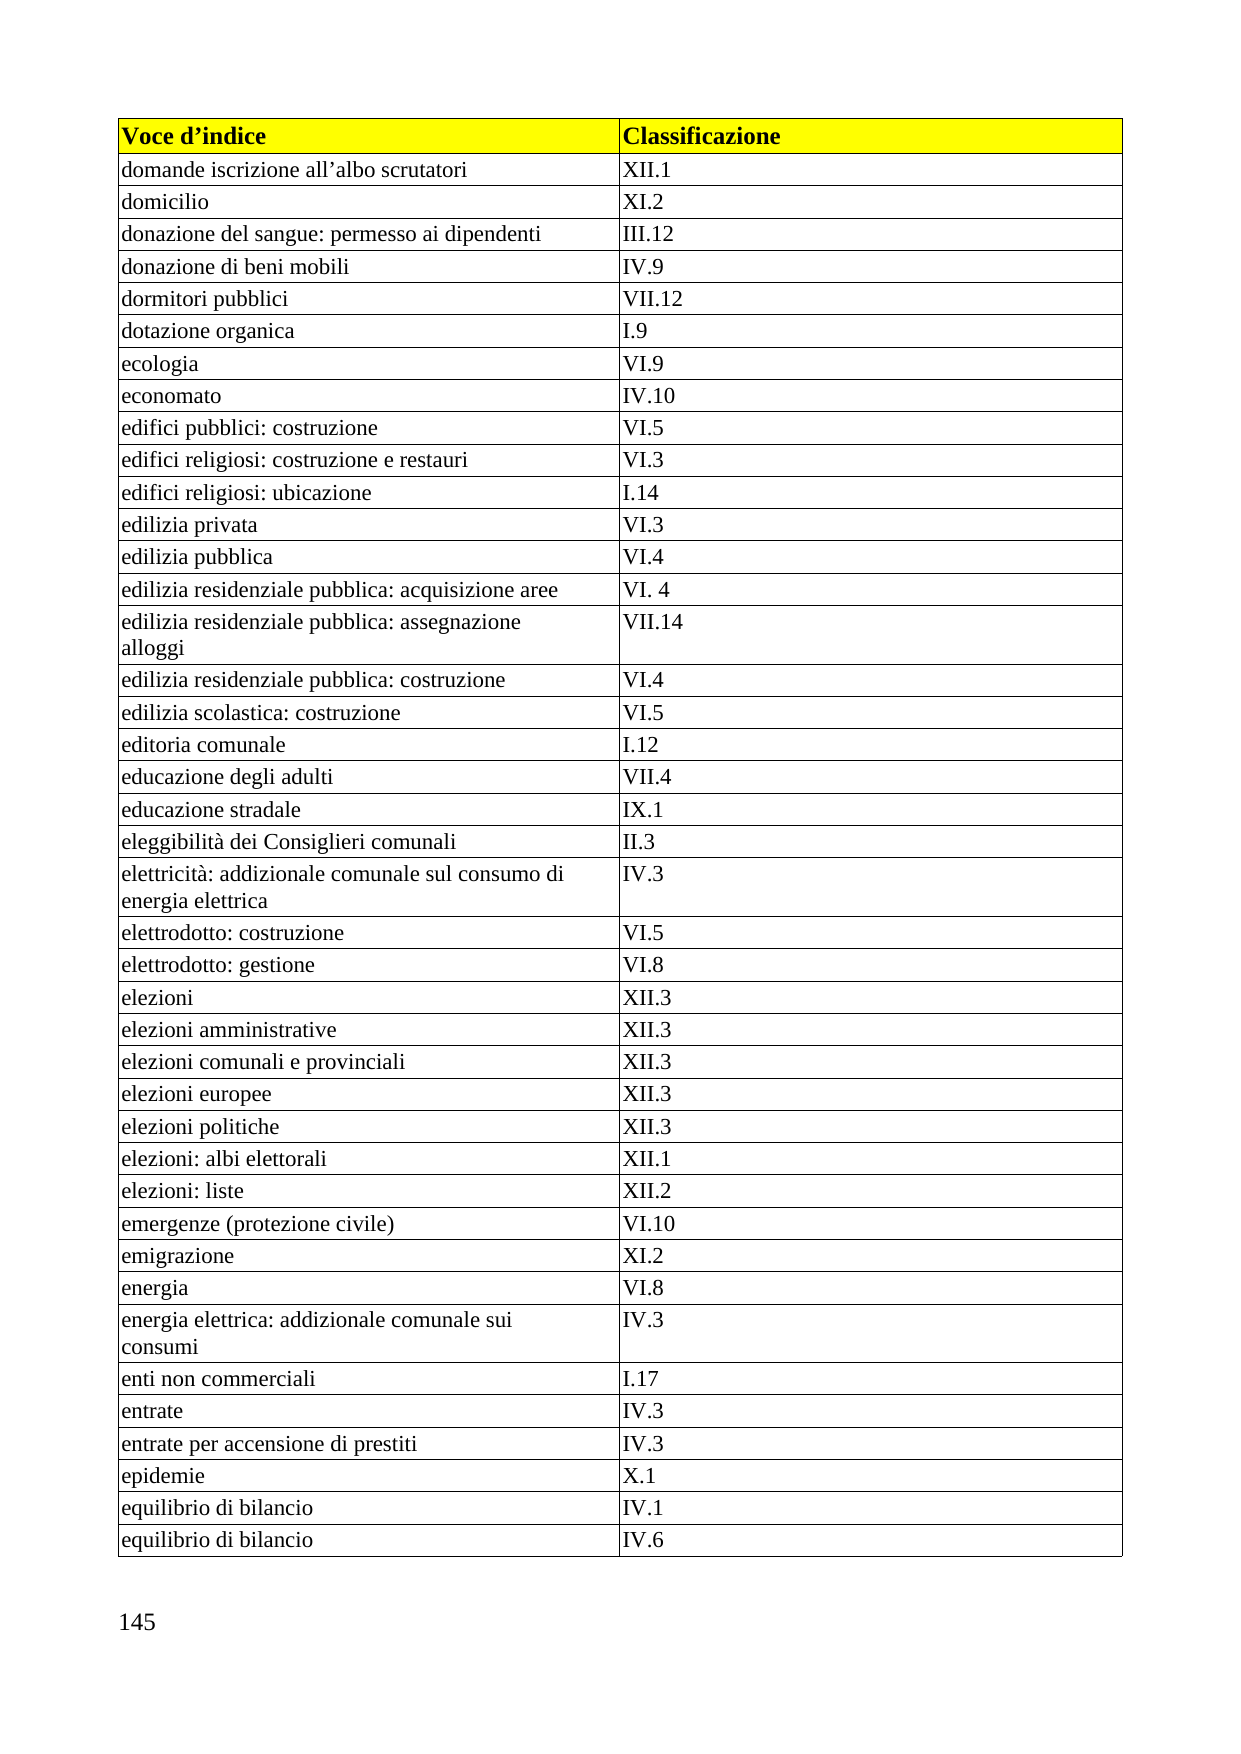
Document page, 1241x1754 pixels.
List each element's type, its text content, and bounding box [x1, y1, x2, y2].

table_cell VI.10 [620, 1208, 1122, 1239]
table_cell dormitori pubblici [119, 283, 619, 314]
table_cell VII.12 [620, 283, 1122, 314]
table_header Classificazione [620, 119, 1122, 153]
table_cell equilibrio di bilancio [119, 1525, 619, 1556]
table_cell XI.2 [620, 186, 1122, 217]
table_cell IX.1 [620, 794, 1122, 825]
table_cell XI.2 [620, 1240, 1122, 1271]
table_cell elezioni amministrative [119, 1014, 619, 1045]
table_cell VI.4 [620, 541, 1122, 573]
table_cell IV.10 [620, 380, 1122, 411]
table_cell energia [119, 1272, 619, 1303]
table_cell elezioni: albi elettorali [119, 1143, 619, 1174]
table_cell VI.8 [620, 949, 1122, 981]
table_cell II.3 [620, 826, 1122, 857]
table_cell edilizia residenziale pubblica: assegnazione alloggi [119, 606, 619, 663]
table_cell XII.3 [620, 1014, 1122, 1045]
table_cell XII.3 [620, 982, 1122, 1013]
table_cell elezioni politiche [119, 1111, 619, 1142]
table_header Voce d’indice [119, 119, 619, 153]
table_cell editoria comunale [119, 729, 619, 760]
table_cell IV.3 [620, 1395, 1122, 1427]
table_cell VI.5 [620, 412, 1122, 443]
table_cell donazione del sangue: permesso ai dipendenti [119, 219, 619, 250]
table_cell emergenze (protezione civile) [119, 1208, 619, 1239]
table_cell eleggibilità dei Consiglieri comunali [119, 826, 619, 857]
table_cell IV.3 [620, 1305, 1122, 1362]
table_cell domande iscrizione all’albo scrutatori [119, 154, 619, 185]
table_cell educazione degli adulti [119, 761, 619, 793]
table_cell equilibrio di bilancio [119, 1492, 619, 1523]
table_cell VI. 4 [620, 574, 1122, 605]
table_cell elezioni europee [119, 1079, 619, 1110]
table_cell edifici religiosi: ubicazione [119, 477, 619, 508]
table_cell economato [119, 380, 619, 411]
table_cell ecologia [119, 348, 619, 379]
table_cell VI.5 [620, 697, 1122, 728]
table_cell edifici pubblici: costruzione [119, 412, 619, 443]
table_cell donazione di beni mobili [119, 251, 619, 282]
table_cell emigrazione [119, 1240, 619, 1271]
table_cell IV.6 [620, 1525, 1122, 1556]
table_cell III.12 [620, 219, 1122, 250]
table_cell edilizia pubblica [119, 541, 619, 573]
table_cell XII.2 [620, 1175, 1122, 1207]
table_cell edifici religiosi: costruzione e restauri [119, 445, 619, 476]
table_cell entrate [119, 1395, 619, 1427]
table_cell enti non commerciali [119, 1363, 619, 1394]
table_cell IV.3 [620, 1428, 1122, 1459]
table_cell educazione stradale [119, 794, 619, 825]
table_cell VII.4 [620, 761, 1122, 793]
table_cell VI.4 [620, 665, 1122, 696]
table_cell I.9 [620, 315, 1122, 347]
table_cell edilizia residenziale pubblica: costruzione [119, 665, 619, 696]
table_cell X.1 [620, 1460, 1122, 1491]
table_cell IV.1 [620, 1492, 1122, 1523]
table_cell edilizia residenziale pubblica: acquisizione aree [119, 574, 619, 605]
table_cell XII.3 [620, 1111, 1122, 1142]
table_cell I.12 [620, 729, 1122, 760]
table_cell VI.8 [620, 1272, 1122, 1303]
table_cell VI.3 [620, 509, 1122, 540]
table_cell dotazione organica [119, 315, 619, 347]
table_cell elezioni comunali e provinciali [119, 1046, 619, 1077]
table_cell edilizia scolastica: costruzione [119, 697, 619, 728]
table_cell IV.3 [620, 858, 1122, 916]
table_cell elettrodotto: costruzione [119, 917, 619, 948]
table_cell XII.1 [620, 154, 1122, 185]
table_cell XII.3 [620, 1079, 1122, 1110]
table_cell energia elettrica: addizionale comunale sui consumi [119, 1305, 619, 1362]
table_cell entrate per accensione di prestiti [119, 1428, 619, 1459]
table_cell elettrodotto: gestione [119, 949, 619, 981]
table_cell I.14 [620, 477, 1122, 508]
table_cell IV.9 [620, 251, 1122, 282]
table_cell VI.3 [620, 445, 1122, 476]
table_cell elettricità: addizionale comunale sul consumo di energia elettrica [119, 858, 619, 916]
table_cell elezioni: liste [119, 1175, 619, 1207]
table_cell XII.3 [620, 1046, 1122, 1077]
table_cell VI.5 [620, 917, 1122, 948]
table_cell epidemie [119, 1460, 619, 1491]
table_cell elezioni [119, 982, 619, 1013]
table_cell XII.1 [620, 1143, 1122, 1174]
table_cell edilizia privata [119, 509, 619, 540]
table_cell VI.9 [620, 348, 1122, 379]
table_cell VII.14 [620, 606, 1122, 663]
table_cell I.17 [620, 1363, 1122, 1394]
table_cell domicilio [119, 186, 619, 217]
